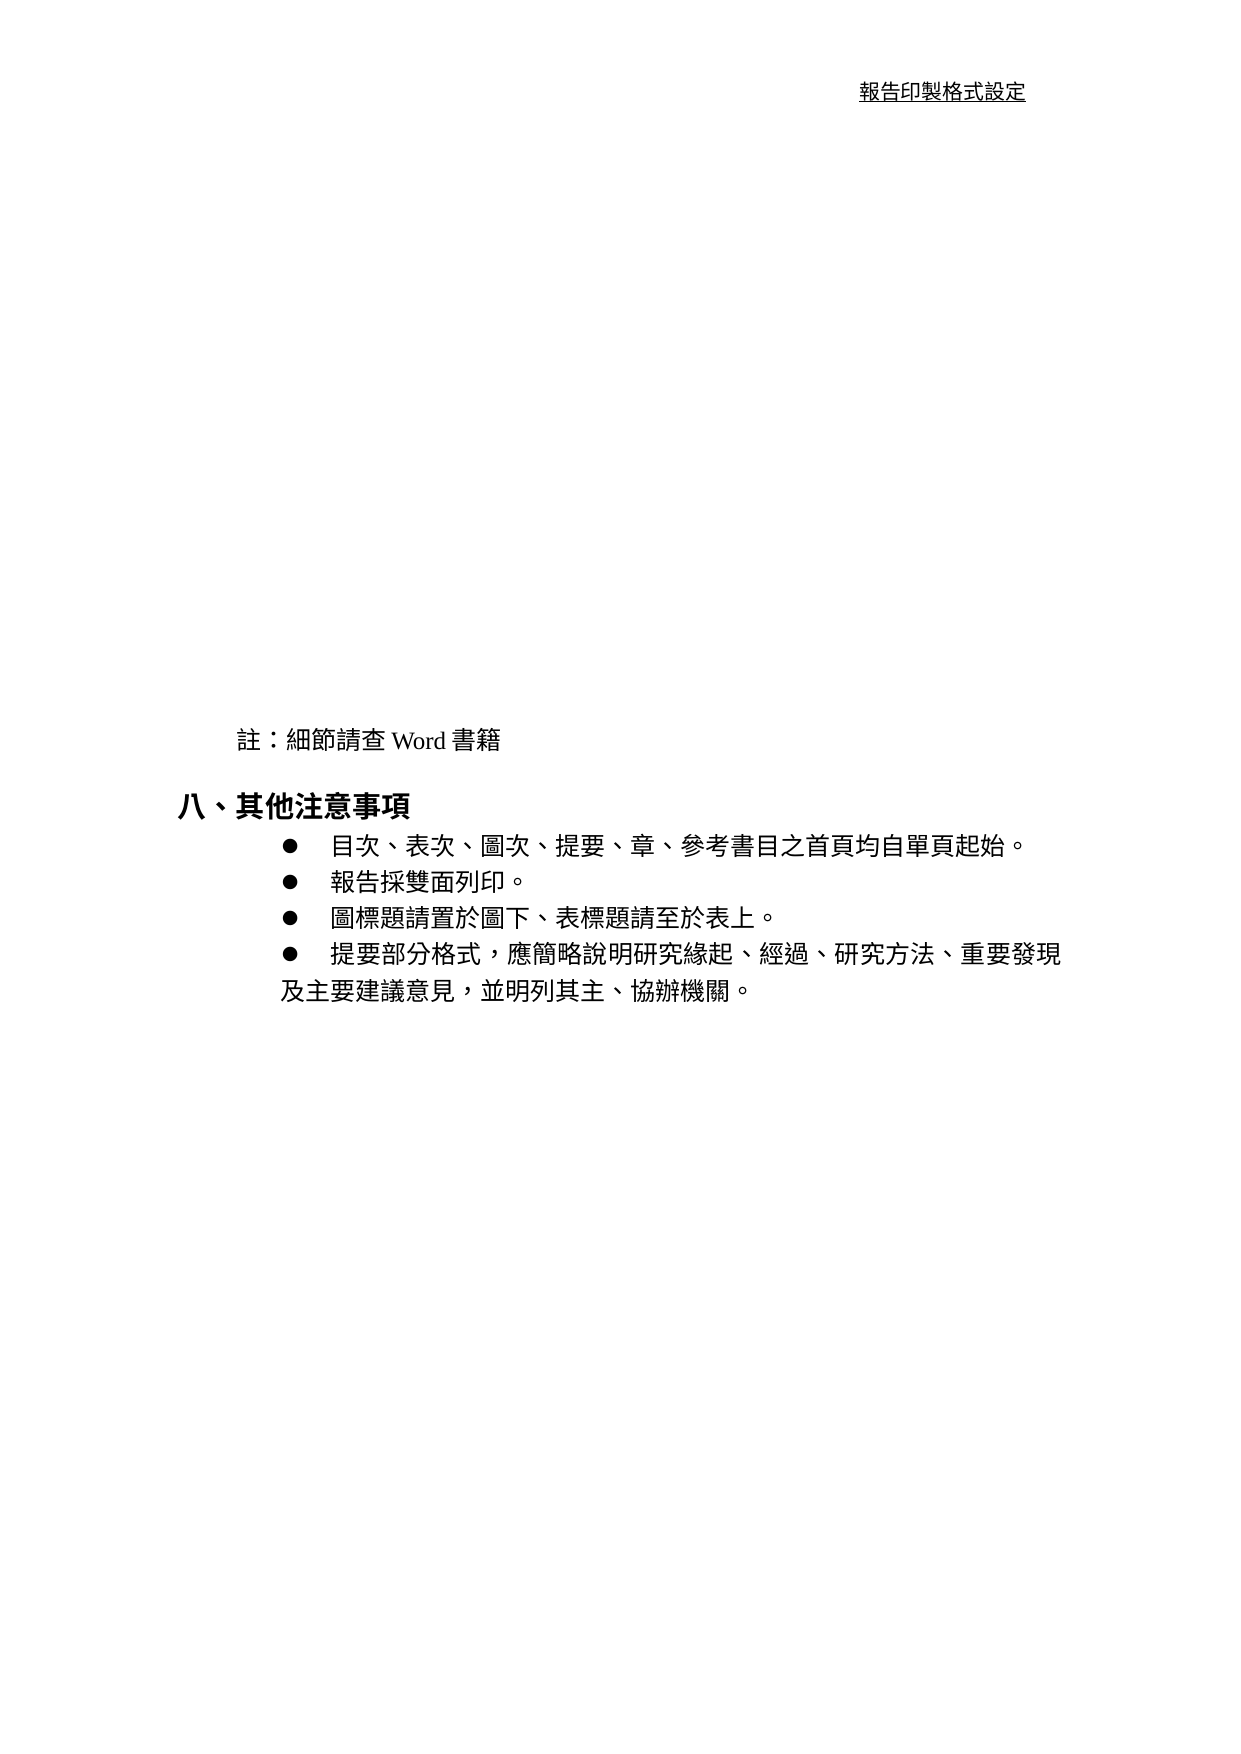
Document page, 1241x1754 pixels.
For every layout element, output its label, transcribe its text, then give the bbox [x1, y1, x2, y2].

list 目次、表次、圖次、提要、章、參考書目之首頁均自單頁起始。 [281, 826, 1063, 862]
list 報告採雙面列印。 [281, 862, 1063, 899]
list 圖標題請置於圖下、表標題請至於表上。 [281, 899, 1063, 935]
text 註：細節請查Word書籍 [177, 721, 1063, 757]
list 提要部分格式，應簡略說明研究緣起、經過、研究方法、重要發現及主要建議意見，並明列其主、協辦機關。 [281, 935, 1063, 1007]
text 八、其他注意事項 [177, 784, 1063, 826]
